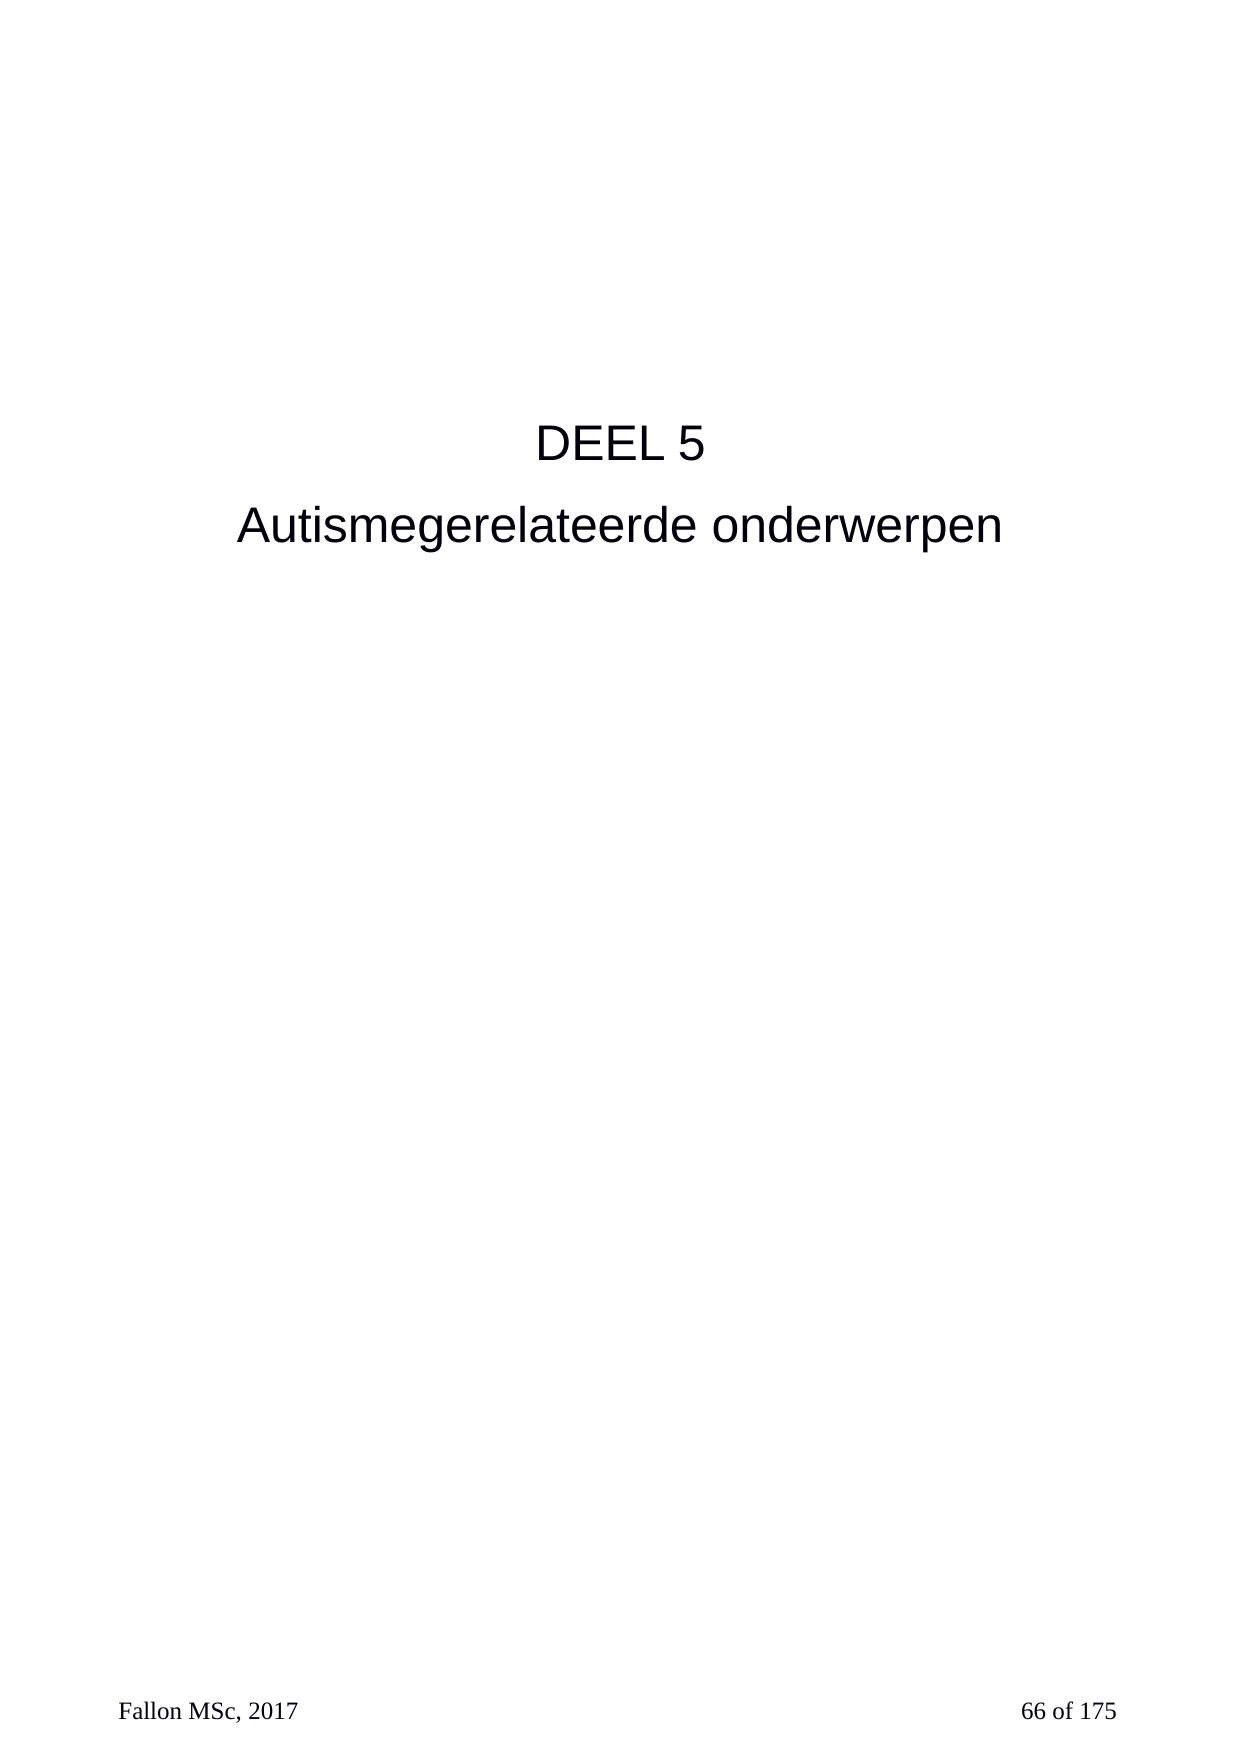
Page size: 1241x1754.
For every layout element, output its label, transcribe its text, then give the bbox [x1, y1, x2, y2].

subtitle Autismegerelateerde onderwerpen [118, 496, 1122, 553]
subtitle DEEL 5 [118, 413, 1122, 471]
